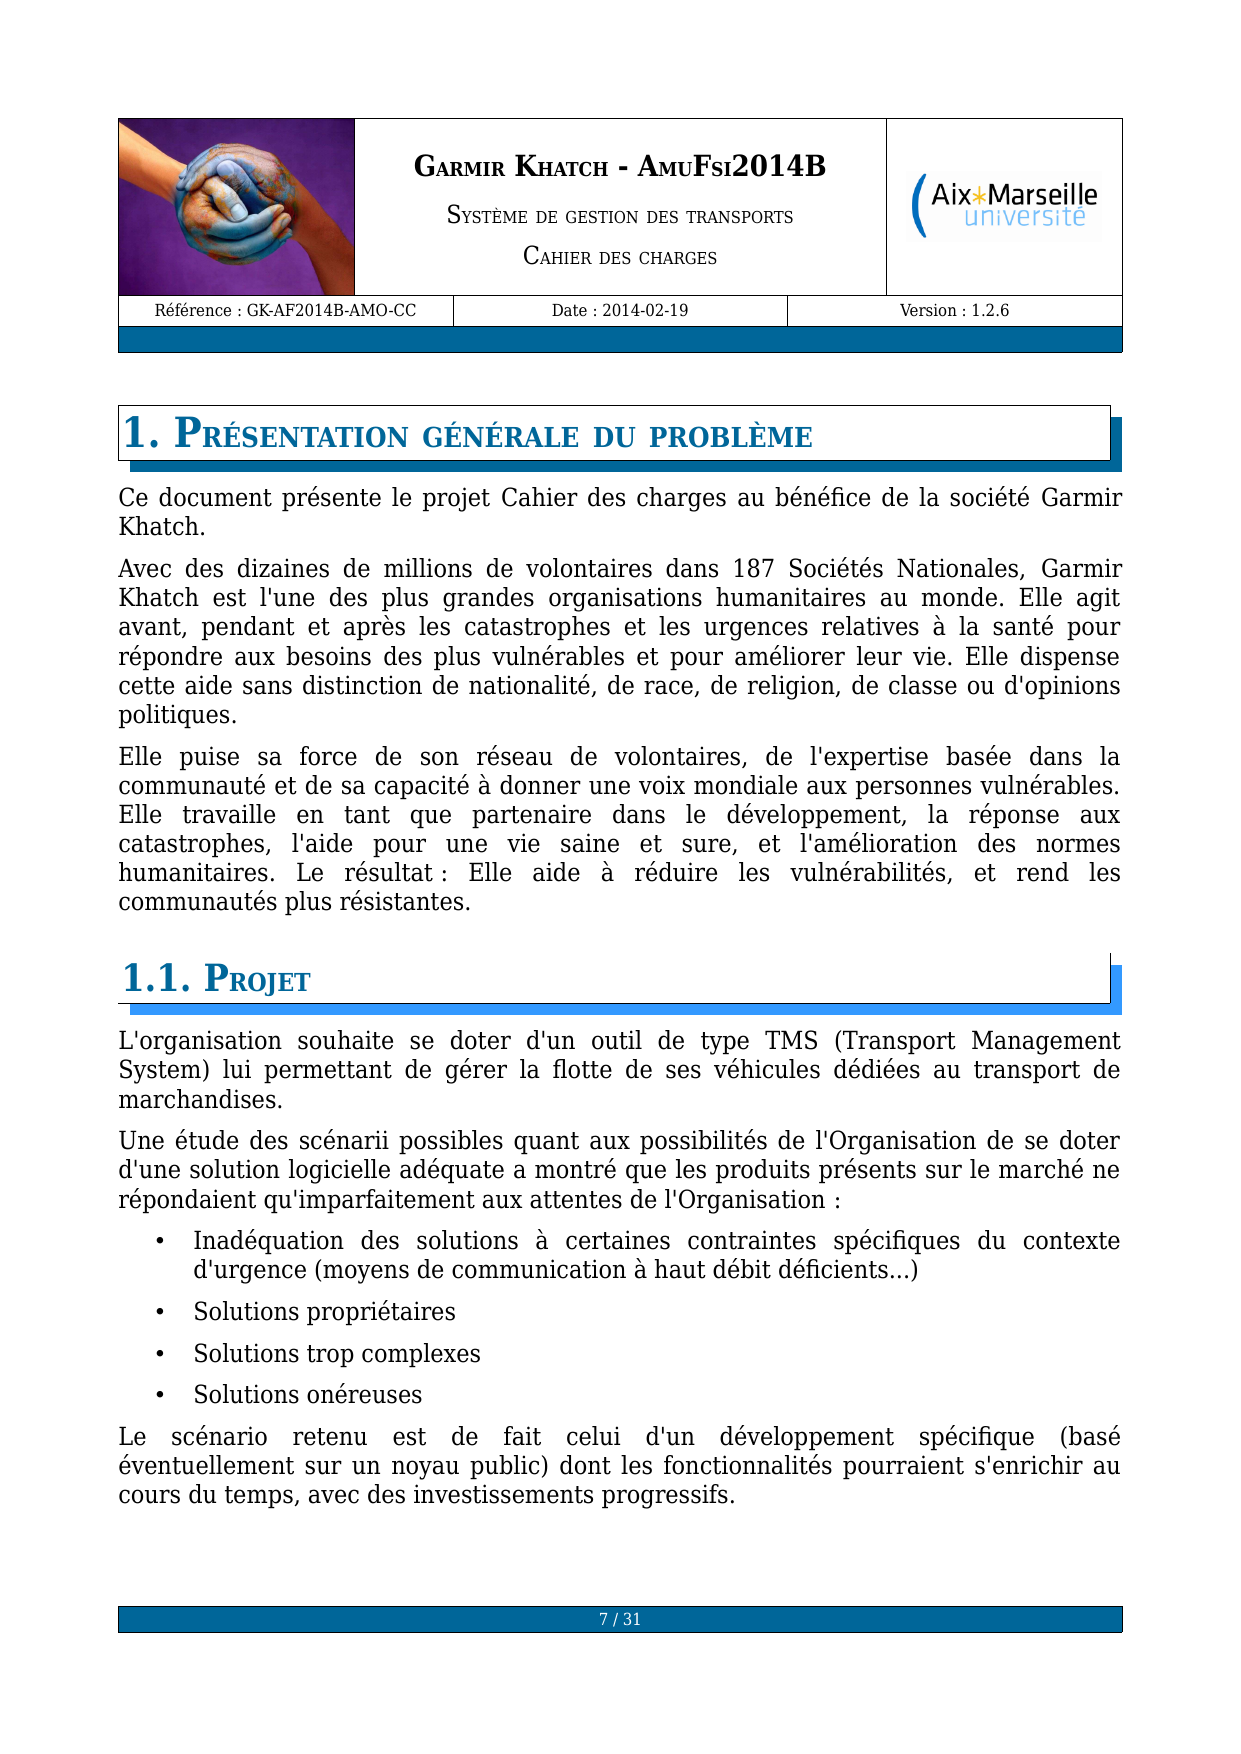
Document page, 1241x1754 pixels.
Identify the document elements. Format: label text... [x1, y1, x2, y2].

list Solutions trop complexes [156, 1339, 1122, 1368]
subtitle Projet [118, 953, 1110, 1003]
list Solutions propriétaires [156, 1297, 1122, 1326]
text Ce document présente le projet Cahier des charges au bénéfice de la société Garmir Khatch. [118, 483, 1122, 542]
picture [887, 126, 1122, 288]
text Le scénario retenu est de fait celui d'un développement spécifique (basé éventuellement sur un noyau public) dont les fonctionnalités pourraient s'enrichir au cours du temps, avec des investissements progressifs. [118, 1422, 1122, 1510]
text Avec des dizaines de millions de volontaires dans 187 Sociétés Nationales, Garmir Khatch est l'une des plus grandes organisations humanitaires au monde. Elle agit avant, pendant et après les catastrophes et les urgences relatives à la santé pour répondre aux besoins des plus vulnérables et pour améliorer leur vie. Elle dispense cette aide sans distinction de nationalité, de race, de religion, de classe ou d'opinions politiques. [118, 554, 1122, 729]
text Une étude des scénarii possibles quant aux possibilités de l'Organisation de se doter d'une solution logicielle adéquate a montré que les produits présents sur le marché ne répondaient qu'imparfaitement aux attentes de l'Organisation : [118, 1126, 1122, 1214]
text Elle puise sa force de son réseau de volontaires, de l'expertise basée dans la communauté et de sa capacité à donner une voix mondiale aux personnes vulnérables. Elle travaille en tant que partenaire dans le développement, la réponse aux catastrophes, l'aide pour une vie saine et sure, et l'amélioration des normes humanitaires. Le résultat : Elle aide à réduire les vulnérabilités, et rend les communautés plus résistantes. [118, 742, 1122, 917]
text L'organisation souhaite se doter d'un outil de type TMS (Transport Management System) lui permettant de gérer la flotte de ses véhicules dédiées au transport de marchandises. [118, 1026, 1122, 1114]
list Inadéquation des solutions à certaines contraintes spécifiques du contexte d'urgence (moyens de communication à haut débit déficients...) [156, 1226, 1122, 1285]
subtitle Présentation générale du problème [119, 406, 1110, 460]
picture [119, 119, 354, 295]
list Solutions onéreuses [156, 1381, 1122, 1410]
